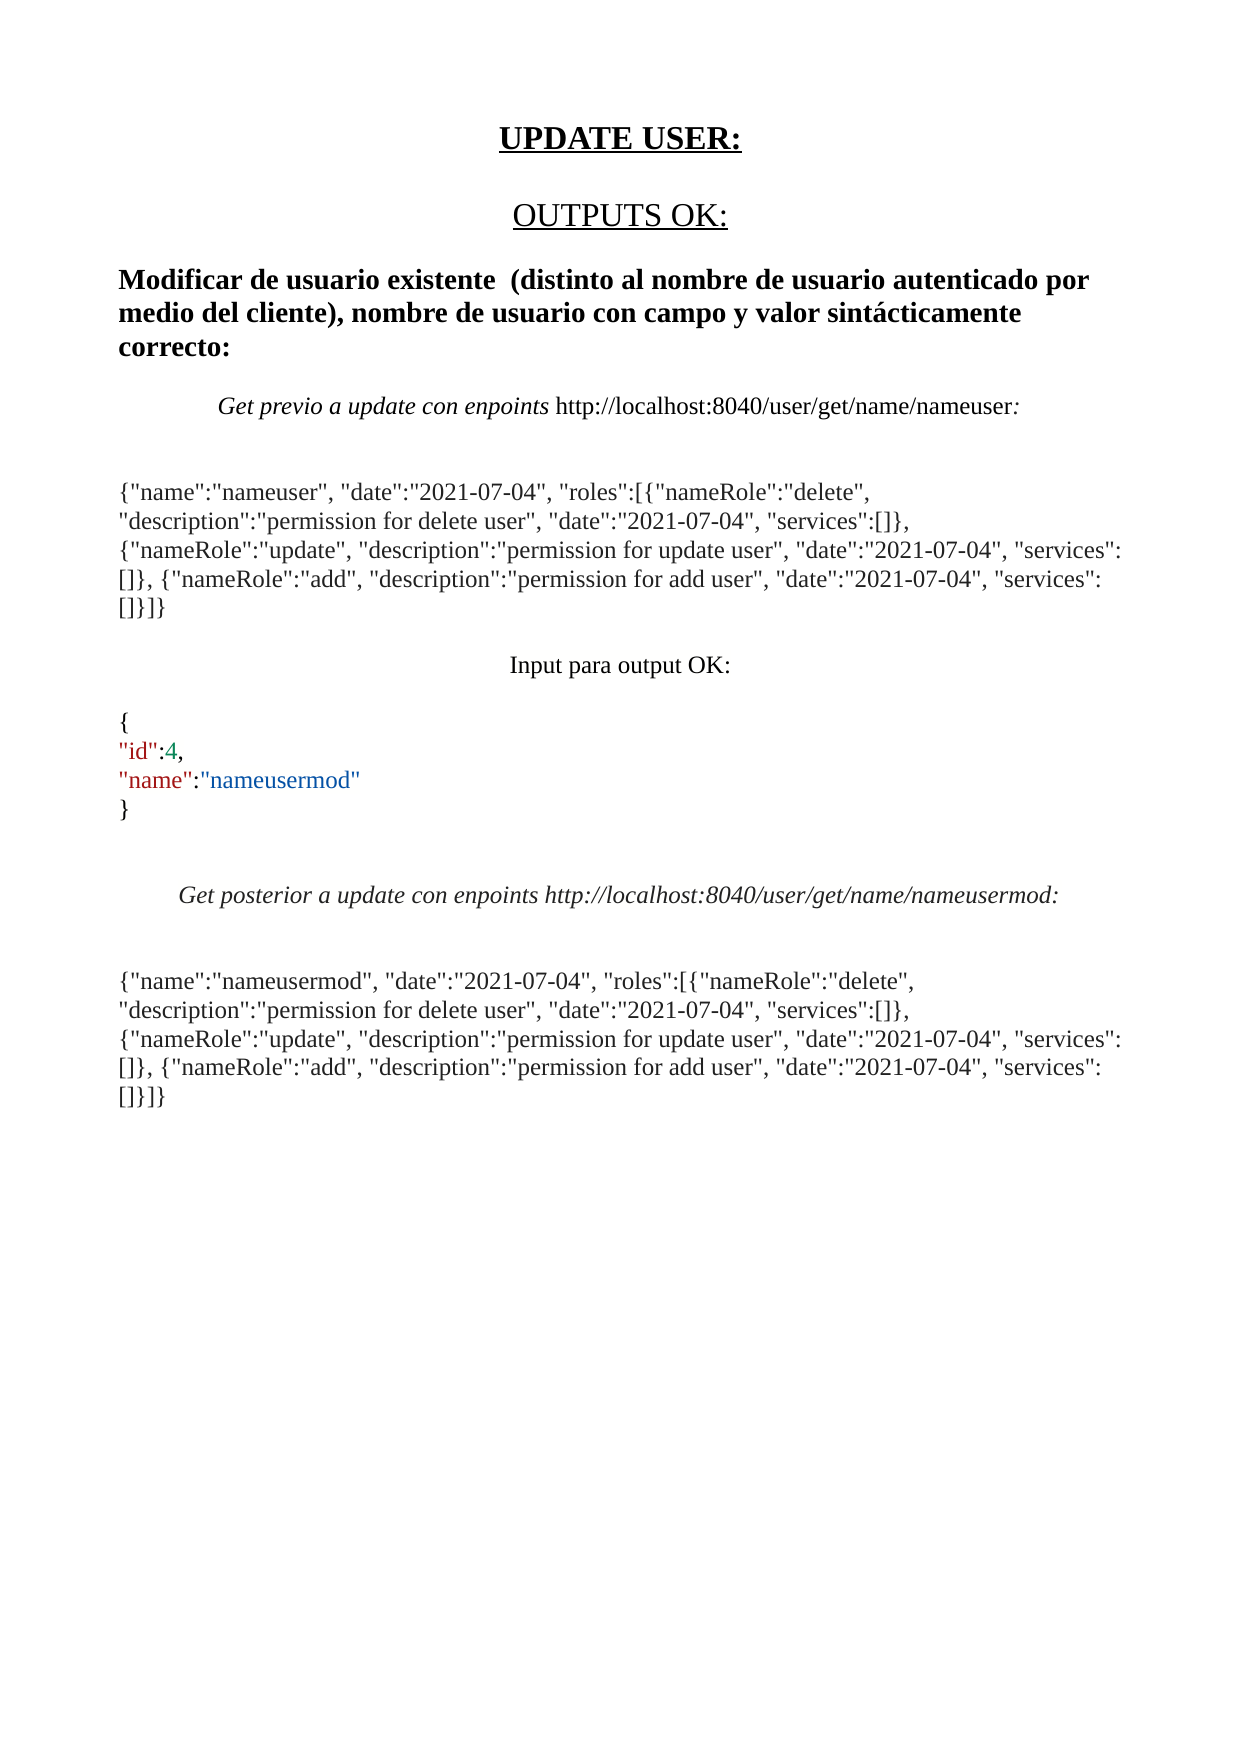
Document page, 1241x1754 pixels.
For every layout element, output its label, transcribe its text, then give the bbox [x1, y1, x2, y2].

text Get posterior a update con enpoints http://localhost:8040/user/get/name/nameusermod: [118, 880, 1122, 909]
text } [118, 794, 1122, 822]
text Modificar de usuario existente (distinto al nombre de usuario autenticado por medio del cliente), nombre de usuario con campo y valor sintácticamente correcto: [118, 262, 1122, 362]
text "name":"nameusermod" [118, 765, 1122, 794]
text Input para output OK: [118, 650, 1122, 679]
text Get previo a update con enpoints http://localhost:8040/user/get/name/nameuser: [118, 391, 1122, 420]
text UPDATE USER: [118, 118, 1122, 156]
text "id":4, [118, 736, 1122, 765]
text OUTPUTS OK: [118, 195, 1122, 233]
text { [118, 707, 1122, 736]
text {"name":"nameuser", "date":"2021-07-04", "roles":[{"nameRole":"delete", "description":"permission for delete user", "date":"2021-07-04", "services":[]}, {"nameRole":"update", "description":"permission for update user", "date":"2021-07-04", "services":[]}, {"nameRole":"add", "description":"permission for add user", "date":"2021-07-04", "services":[]}]} [118, 477, 1122, 621]
text {"name":"nameusermod", "date":"2021-07-04", "roles":[{"nameRole":"delete", "description":"permission for delete user", "date":"2021-07-04", "services":[]}, {"nameRole":"update", "description":"permission for update user", "date":"2021-07-04", "services":[]}, {"nameRole":"add", "description":"permission for add user", "date":"2021-07-04", "services":[]}]} [118, 966, 1122, 1110]
